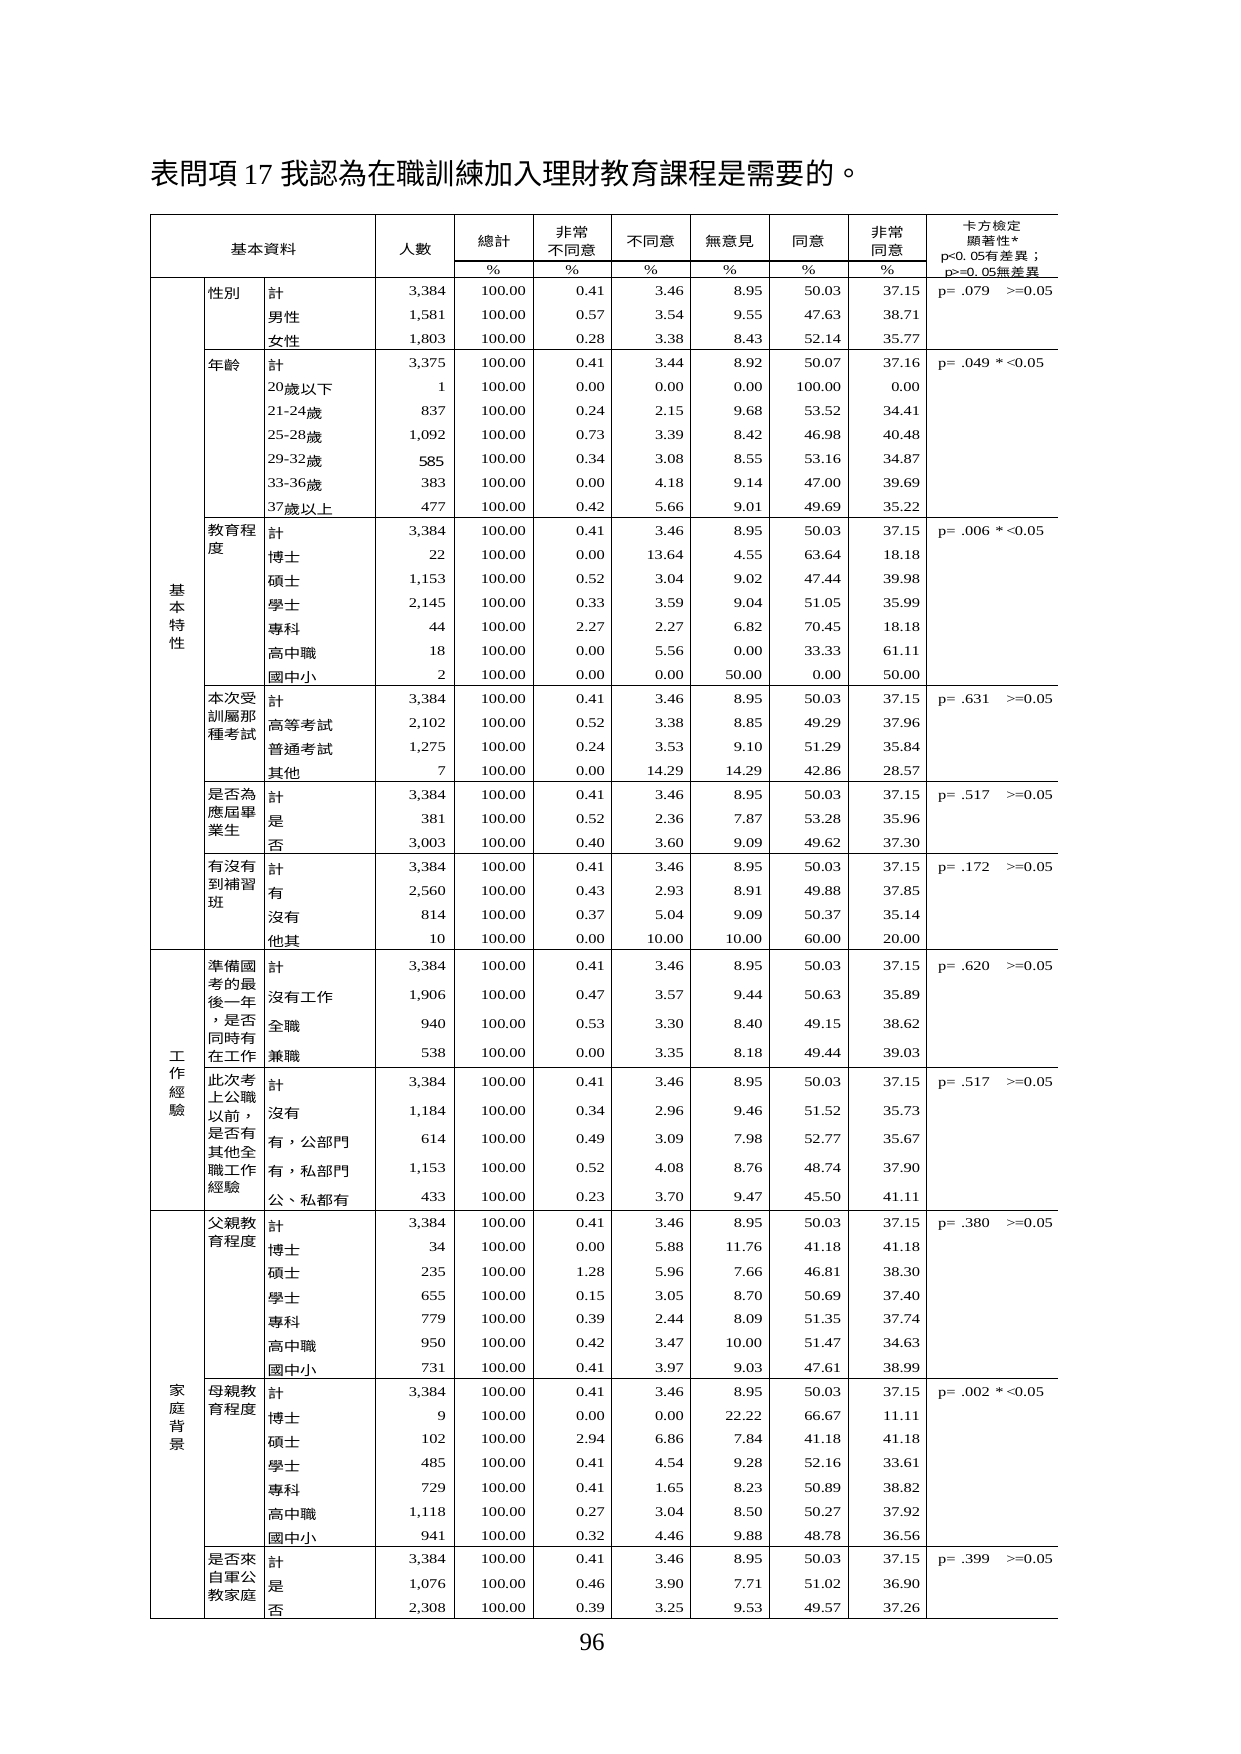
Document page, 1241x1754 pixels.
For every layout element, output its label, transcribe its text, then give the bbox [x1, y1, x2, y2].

text 表問項17 我認為在職訓練加入理財教育課程是需要的。 [150, 148, 1034, 193]
